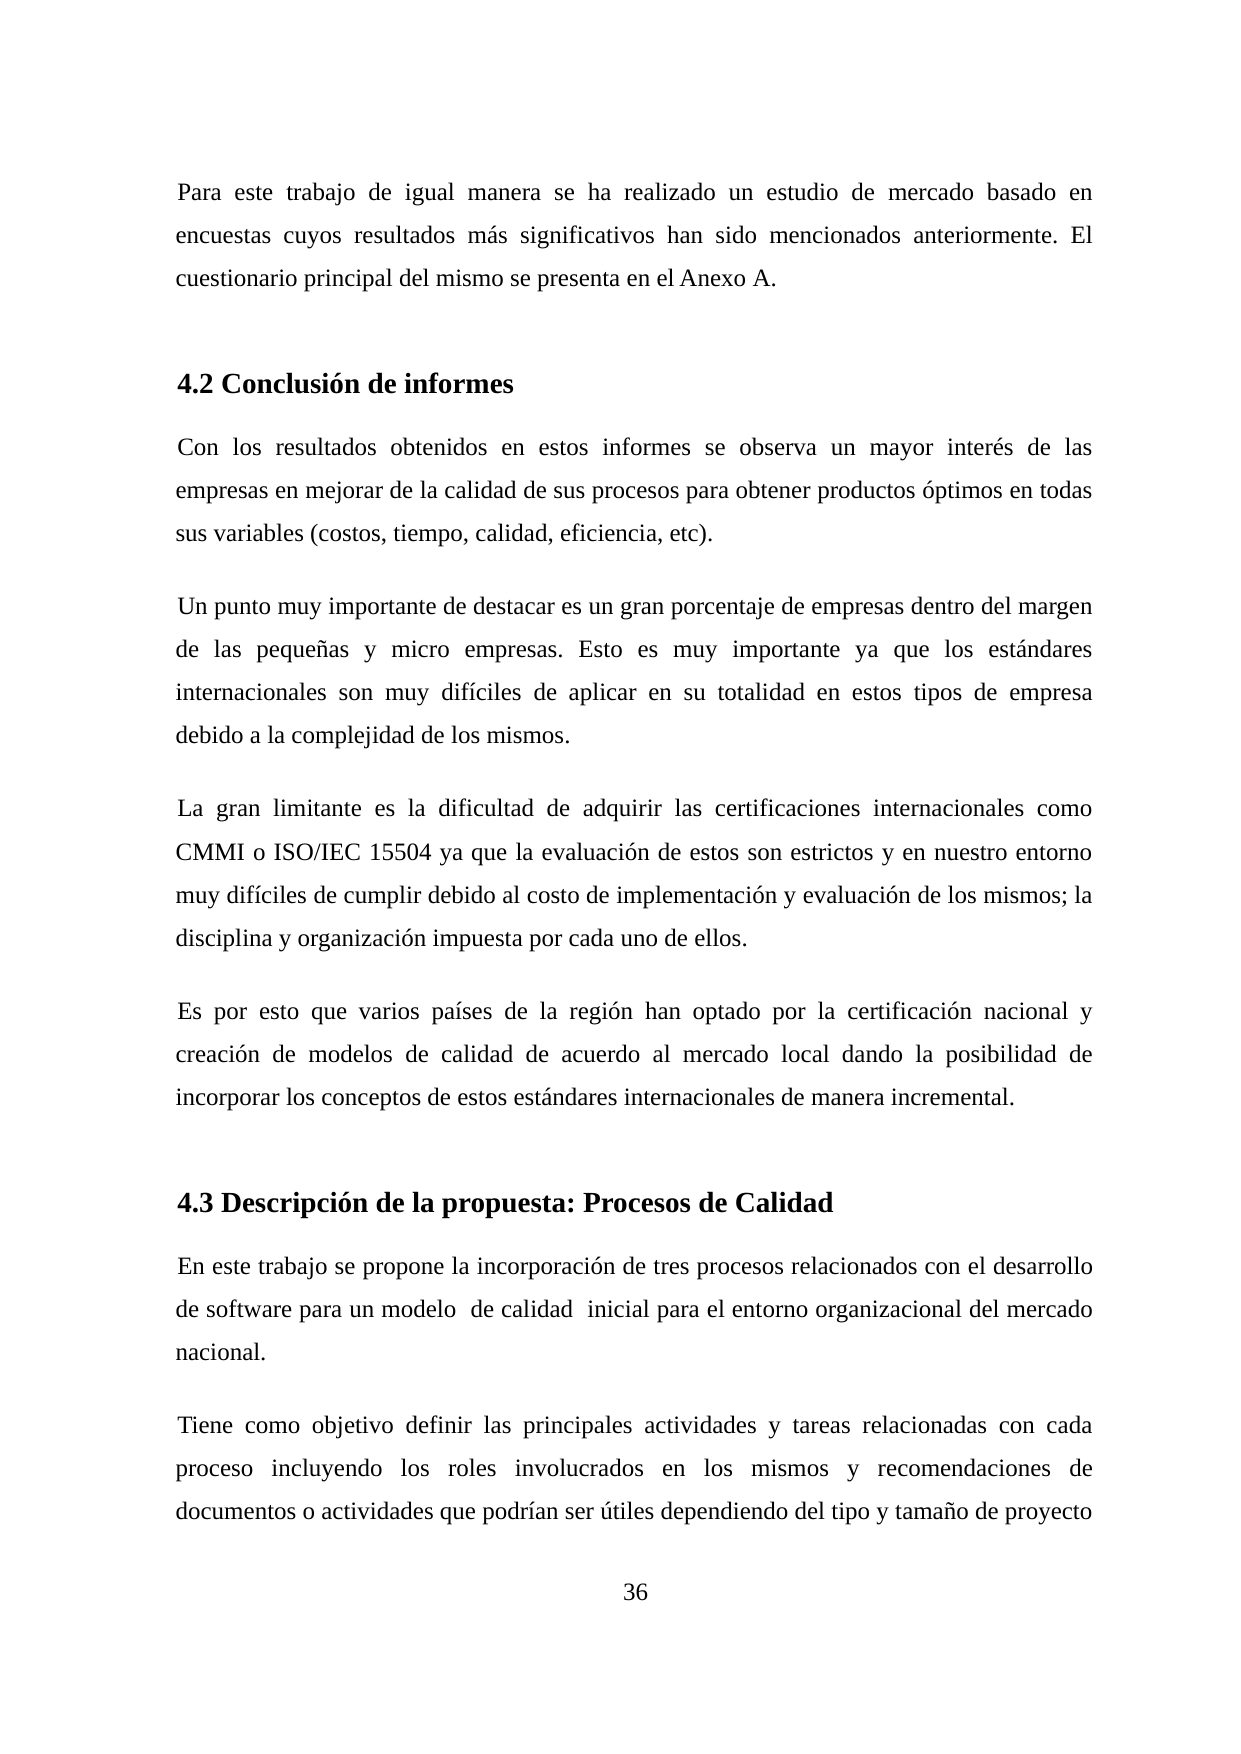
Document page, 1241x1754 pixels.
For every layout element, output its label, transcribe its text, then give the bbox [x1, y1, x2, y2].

text Tiene como objetivo definir las principales actividades y tareas relacionadas con cada proceso incluyendo los roles involucrados en los mismos y recomendaciones de documentos o actividades que podrían ser útiles dependiendo del tipo y tamaño de proyecto [175, 1410, 1093, 1525]
subtitle 4.3 Descripción de la propuesta: Procesos de Calidad [177, 1185, 1093, 1219]
subtitle 4.2 Conclusión de informes [177, 366, 1093, 400]
text La gran limitante es la dificultad de adquirir las certificaciones internacionales como CMMI o ISO/IEC 15504 ya que la evaluación de estos son estrictos y en nuestro entorno muy difíciles de cumplir debido al costo de implementación y evaluación de los mismos; la disciplina y organización impuesta por cada uno de ellos. [175, 793, 1093, 952]
text Es por esto que varios países de la región han optado por la certificación nacional y creación de modelos de calidad de acuerdo al mercado local dando la posibilidad de incorporar los conceptos de estos estándares internacionales de manera incremental. [175, 996, 1093, 1111]
text Con los resultados obtenidos en estos informes se observa un mayor interés de las empresas en mejorar de la calidad de sus procesos para obtener productos óptimos en todas sus variables (costos, tiempo, calidad, eficiencia, etc). [175, 432, 1093, 547]
text Un punto muy importante de destacar es un gran porcentaje de empresas dentro del margen de las pequeñas y micro empresas. Esto es muy importante ya que los estándares internacionales son muy difíciles de aplicar en su totalidad en estos tipos de empresa debido a la complejidad de los mismos. [175, 591, 1093, 749]
text Para este trabajo de igual manera se ha realizado un estudio de mercado basado en encuestas cuyos resultados más significativos han sido mencionados anteriormente. El cuestionario principal del mismo se presenta en el Anexo A. [175, 177, 1093, 292]
text En este trabajo se propone la incorporación de tres procesos relacionados con el desarrollo de software para un modelo de calidad inicial para el entorno organizacional del mercado nacional. [175, 1251, 1093, 1366]
